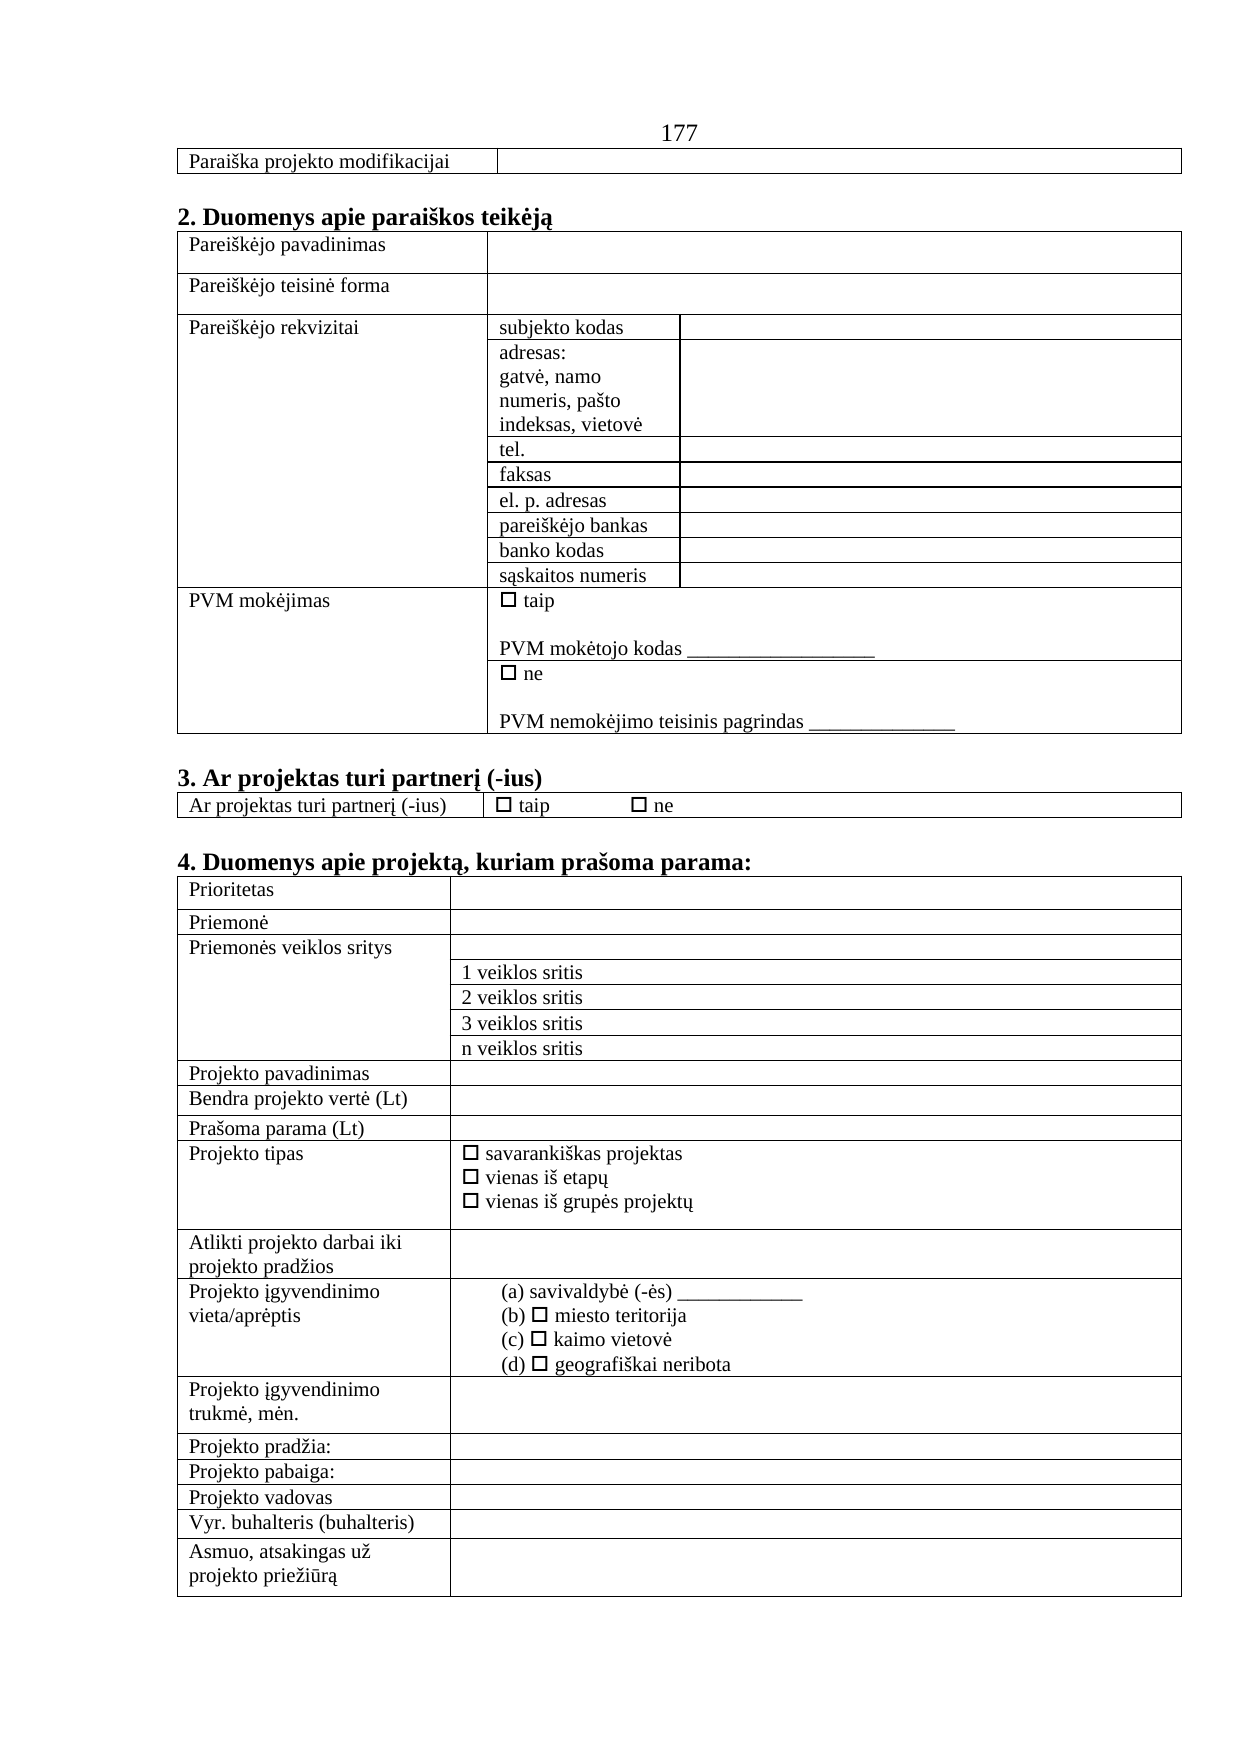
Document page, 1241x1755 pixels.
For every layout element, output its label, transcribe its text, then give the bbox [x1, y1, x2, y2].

table_cell Projekto įgyvendinimo vieta/aprėptis [178, 1279, 450, 1376]
table_cell adresas: gatvė, namo numeris, pašto indeksas, vietovė [488, 340, 679, 436]
table_cell sąskaitos numeris [488, 563, 679, 587]
table_cell [451, 1116, 1181, 1140]
table_cell [451, 1086, 1181, 1114]
table_cell 1 veiklos sritis [451, 960, 1181, 984]
table_cell faksas [488, 463, 679, 486]
table_cell [451, 1377, 1181, 1433]
text 4. Duomenys apie projektą, kuriam prašoma parama: [177, 847, 1181, 876]
table_cell [681, 488, 1181, 512]
table_cell Pareiškėjo teisinė forma [178, 274, 487, 314]
table_cell [681, 340, 1181, 436]
table_cell Projekto pabaiga: [178, 1460, 450, 1483]
table_cell [451, 1061, 1181, 1085]
table_cell Priemonė [178, 910, 450, 934]
table_cell 2 veiklos sritis [451, 985, 1181, 1009]
table_cell Projekto pavadinimas [178, 1061, 450, 1085]
table_cell Projekto įgyvendinimo trukmė, mėn. [178, 1377, 450, 1433]
table_cell [681, 513, 1181, 537]
table_header Ar projektas turi partnerį (-ius) [178, 793, 483, 817]
table_cell Prašoma parama (Lt) [178, 1116, 450, 1140]
table_cell Projekto vadovas [178, 1485, 450, 1509]
table_cell Bendra projekto vertė (Lt) [178, 1086, 450, 1114]
table_header Prioritetas [178, 877, 450, 909]
table_header  taip  ne [484, 793, 1181, 817]
table_cell subjekto kodas [488, 315, 679, 339]
table_cell banko kodas [488, 538, 679, 562]
table_cell Atlikti projekto darbai iki projekto pradžios [178, 1230, 450, 1278]
text 2. Duomenys apie paraiškos teikėją [177, 202, 1181, 231]
table_cell Pareiškėjo rekvizitai [178, 315, 487, 587]
table_header Pareiškėjo pavadinimas [178, 232, 487, 272]
table_cell Projekto pradžia: [178, 1434, 450, 1458]
table_cell (a) savivaldybė (-ės) ____________ (b)  miesto teritorija (c)  kaimo vietovė (d)  geografiškai neribota [451, 1279, 1181, 1376]
table_header [451, 877, 1181, 909]
table_cell Priemonės veiklos sritys [178, 935, 450, 1059]
table_cell [451, 1539, 1181, 1596]
table_cell  ne PVM nemokėjimo teisinis pagrindas ______________ [488, 661, 1181, 733]
table_cell Vyr. buhalteris (buhalteris) [178, 1510, 450, 1538]
table_cell Projekto tipas [178, 1141, 450, 1229]
text 3. Ar projektas turi partnerį (-ius) [177, 763, 1181, 792]
table_cell [451, 910, 1181, 934]
table_cell [681, 437, 1181, 461]
table_cell 3 veiklos sritis [451, 1010, 1181, 1034]
table_cell [498, 149, 1181, 173]
table_cell el. p. adresas [488, 488, 679, 512]
table_cell [681, 315, 1181, 339]
table_cell [451, 1510, 1181, 1538]
table_cell [451, 1485, 1181, 1509]
table_cell tel. [488, 437, 679, 461]
table_cell pareiškėjo bankas [488, 513, 679, 537]
table_cell [451, 1460, 1181, 1483]
table_cell [681, 563, 1181, 587]
table_cell [681, 463, 1181, 486]
table_cell Asmuo, atsakingas už projekto priežiūrą [178, 1539, 450, 1596]
table_cell n veiklos sritis [451, 1036, 1181, 1059]
table_header [488, 232, 1181, 272]
table_cell [451, 935, 1181, 959]
table_cell  savarankiškas projektas  vienas iš etapų  vienas iš grupės projektų [451, 1141, 1181, 1229]
table_cell  taip PVM mokėtojo kodas __________________ [488, 588, 1181, 660]
table_cell [451, 1230, 1181, 1278]
table_cell [488, 274, 1181, 314]
table_cell Paraiška projekto modifikacijai [178, 149, 497, 173]
table_cell [681, 538, 1181, 562]
table_cell PVM mokėjimas [178, 588, 487, 733]
table_cell [451, 1434, 1181, 1458]
